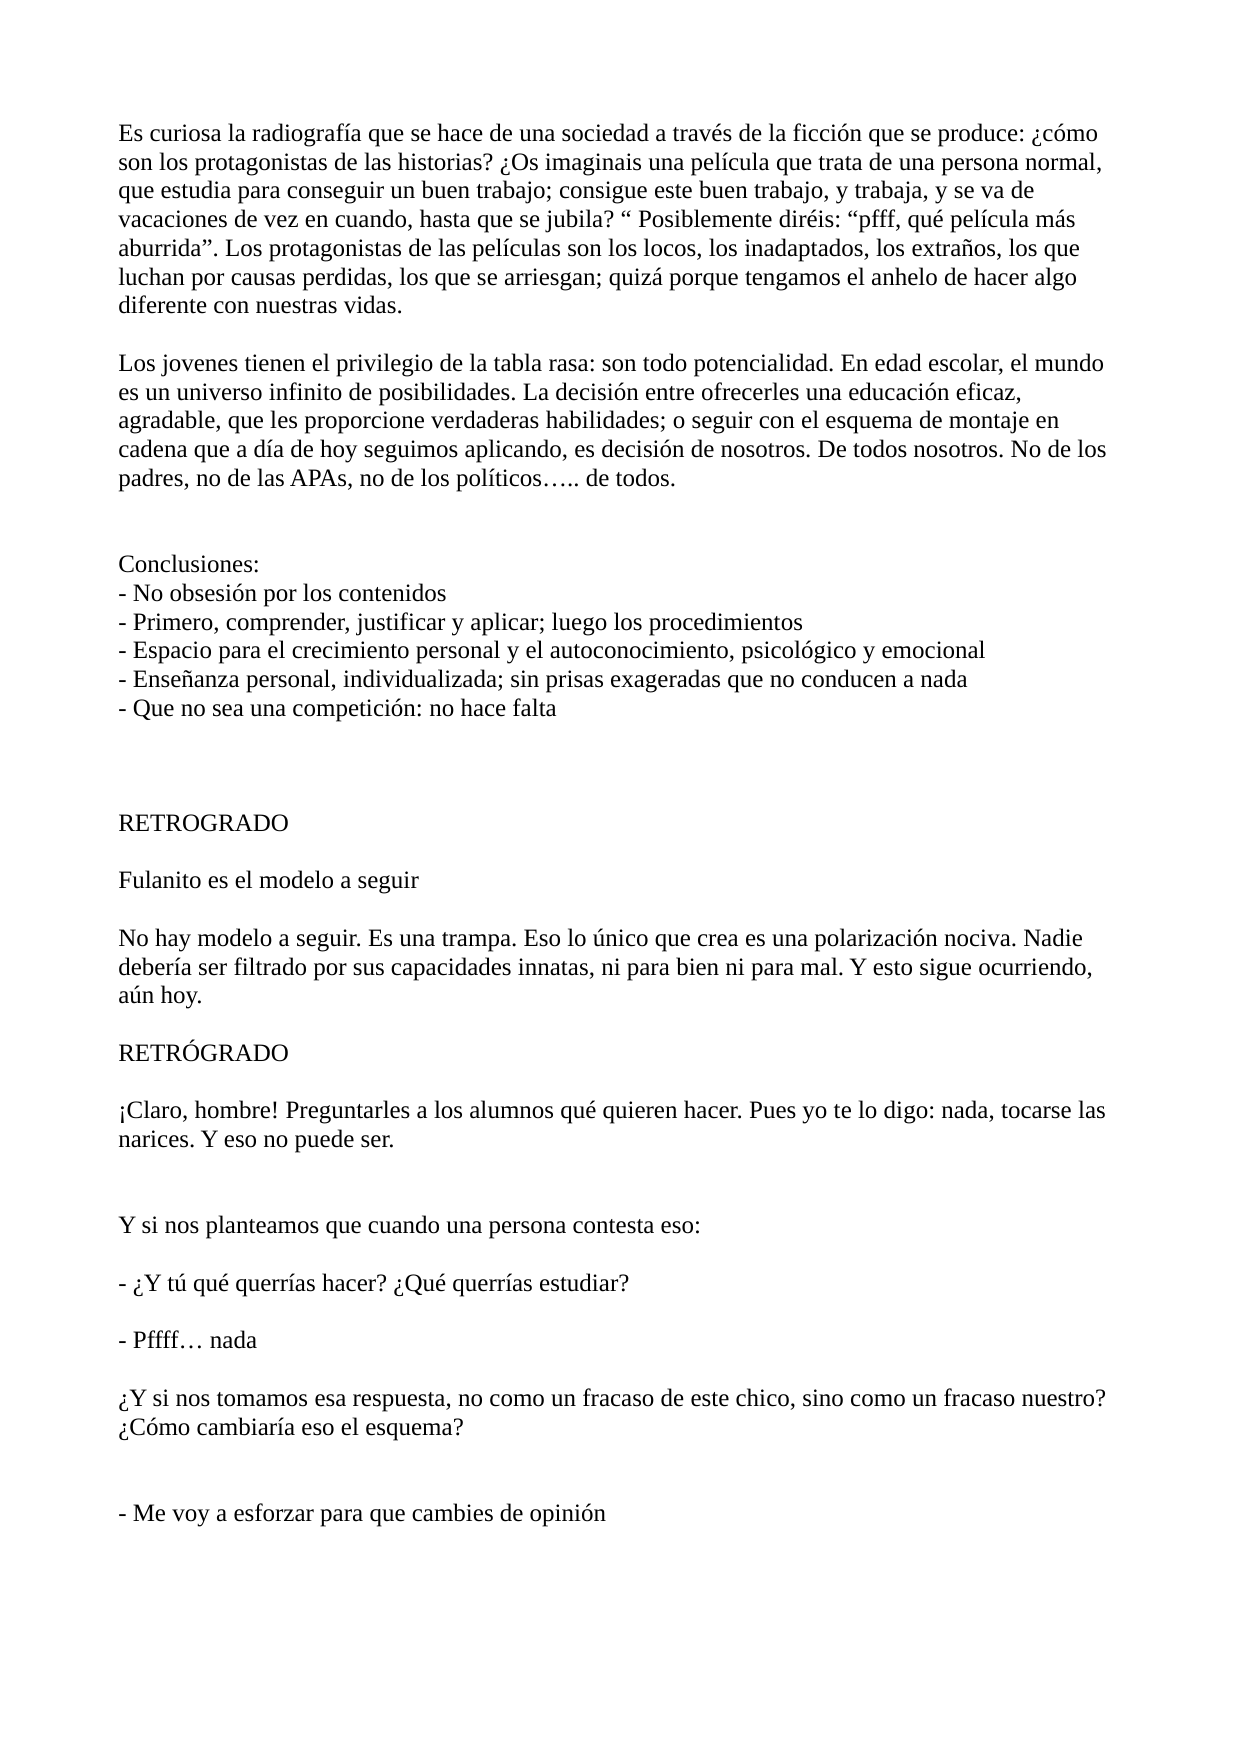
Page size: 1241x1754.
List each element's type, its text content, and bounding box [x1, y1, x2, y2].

text No hay modelo a seguir. Es una trampa. Eso lo único que crea es una polarización nociva. Nadie debería ser filtrado por sus capacidades innatas, ni para bien ni para mal. Y esto sigue ocurriendo, aún hoy. [118, 923, 1122, 1009]
text - Que no sea una competición: no hace falta [118, 693, 1122, 722]
text ¿Y si nos tomamos esa respuesta, no como un fracaso de este chico, sino como un fracaso nuestro? ¿Cómo cambiaría eso el esquema? [118, 1383, 1122, 1441]
text - Me voy a esforzar para que cambies de opinión [118, 1498, 1122, 1527]
text Los jovenes tienen el privilegio de la tabla rasa: son todo potencialidad. En edad escolar, el mundo es un universo infinito de posibilidades. La decisión entre ofrecerles una educación eficaz, agradable, que les proporcione verdaderas habilidades; o seguir con el esquema de montaje en cadena que a día de hoy seguimos aplicando, es decisión de nosotros. De todos nosotros. No de los padres, no de las APAs, no de los políticos….. de todos. [118, 348, 1122, 492]
text - Pffff… nada [118, 1326, 1122, 1354]
text Fulanito es el modelo a seguir [118, 866, 1122, 894]
text - Enseñanza personal, individualizada; sin prisas exageradas que no conducen a nada [118, 664, 1122, 693]
text RETROGRADO [118, 808, 1122, 837]
text - No obsesión por los contenidos [118, 578, 1122, 607]
text - Espacio para el crecimiento personal y el autoconocimiento, psicológico y emocional [118, 636, 1122, 664]
text Y si nos planteamos que cuando una persona contesta eso: [118, 1211, 1122, 1239]
text ¡Claro, hombre! Preguntarles a los alumnos qué quieren hacer. Pues yo te lo digo: nada, tocarse las narices. Y eso no puede ser. [118, 1096, 1122, 1153]
text - Primero, comprender, justificar y aplicar; luego los procedimientos [118, 607, 1122, 636]
text Es curiosa la radiografía que se hace de una sociedad a través de la ficción que se produce: ¿cómo son los protagonistas de las historias? ¿Os imaginais una película que trata de una persona normal, que estudia para conseguir un buen trabajo; consigue este buen trabajo, y trabaja, y se va de vacaciones de vez en cuando, hasta que se jubila? “ Posiblemente diréis: “pfff, qué película más aburrida”. Los protagonistas de las películas son los locos, los inadaptados, los extraños, los que luchan por causas perdidas, los que se arriesgan; quizá porque tengamos el anhelo de hacer algo diferente con nuestras vidas. [118, 118, 1122, 319]
text - ¿Y tú qué querrías hacer? ¿Qué querrías estudiar? [118, 1268, 1122, 1297]
text RETRÓGRADO [118, 1038, 1122, 1067]
text Conclusiones: [118, 549, 1122, 578]
